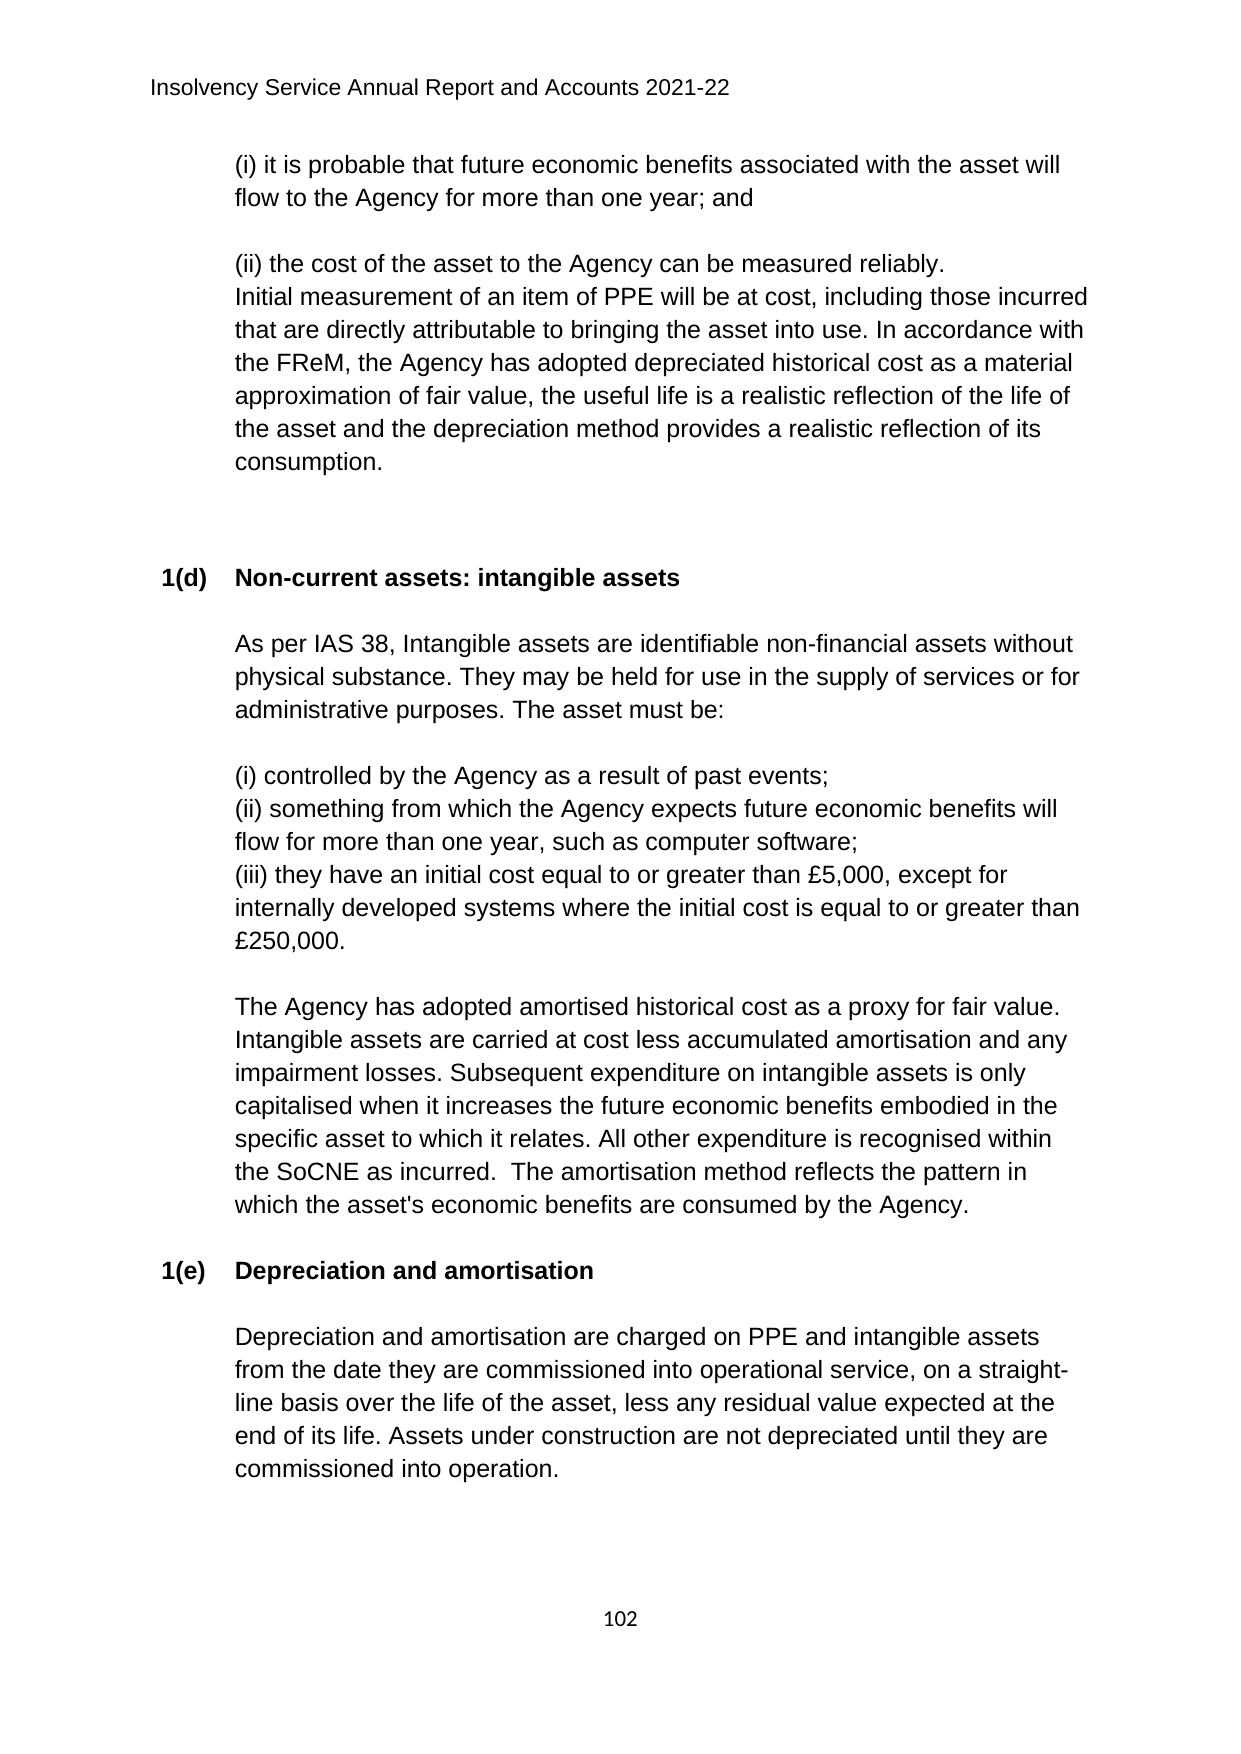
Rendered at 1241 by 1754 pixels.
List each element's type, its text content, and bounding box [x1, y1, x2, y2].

table_cell Depreciation and amortisation [223, 1256, 1102, 1322]
table_cell (iii) they have an initial cost equal to or greater than £5,000, except for internally developed systems where the initial cost is equal to or greater than £250,000. [223, 860, 1102, 959]
table_cell [673, 480, 788, 563]
table_cell [559, 1223, 673, 1256]
table_cell 1(e) [150, 1256, 223, 1322]
table_cell [1089, 480, 1102, 563]
table_cell [223, 1223, 357, 1256]
table_cell [150, 794, 223, 860]
table_cell (i) it is probable that future economic benefits associated with the asset will flow to the Agency for more than one year; and (ii) the cost of the asset to the Agency can be measured reliably. [223, 150, 1102, 282]
table_cell [150, 282, 223, 480]
table_cell [150, 480, 223, 563]
table_cell [150, 150, 223, 282]
table_cell [789, 1223, 909, 1256]
table_cell [150, 860, 223, 959]
table_cell [150, 761, 223, 794]
table_cell Depreciation and amortisation are charged on PPE and intangible assets from the date they are commissioned into operational service, on a straight-line basis over the life of the asset, less any residual value expected at the end of its life. Assets under construction are not depreciated until they are commissioned into operation. [223, 1322, 1102, 1487]
table_cell [150, 1223, 223, 1256]
table_cell [910, 1223, 992, 1256]
table_cell [534, 480, 558, 563]
table_cell [223, 480, 357, 563]
table_cell [992, 1223, 1089, 1256]
table_cell [357, 480, 534, 563]
table_cell (i) controlled by the Agency as a result of past events; [223, 761, 1102, 794]
table_cell Non-current assets: intangible assets [223, 563, 1102, 629]
table_cell [789, 480, 909, 563]
table_cell [150, 1322, 223, 1487]
table_cell 1(d) [150, 563, 223, 629]
table_cell The Agency has adopted amortised historical cost as a proxy for fair value. Intangible assets are carried at cost less accumulated amortisation and any impairment losses. Subsequent expenditure on intangible assets is only capitalised when it increases the future economic benefits embodied in the specific asset to which it relates. All other expenditure is recognised within the SoCNE as incurred. The amortisation method reflects the pattern in which the asset's economic benefits are consumed by the Agency. [223, 959, 1102, 1223]
table_cell (ii) something from which the Agency expects future economic benefits will flow for more than one year, such as computer software; [223, 794, 1102, 860]
table_cell [150, 959, 223, 1223]
table_cell [559, 480, 673, 563]
table_cell [992, 480, 1089, 563]
table_cell [673, 1223, 788, 1256]
table_cell [534, 1223, 558, 1256]
table_cell [1089, 1223, 1102, 1256]
table_cell [910, 480, 992, 563]
table_cell [150, 629, 223, 761]
table_cell [357, 1223, 534, 1256]
table_cell Initial measurement of an item of PPE will be at cost, including those incurred that are directly attributable to bringing the asset into use. In accordance with the FReM, the Agency has adopted depreciated historical cost as a material approximation of fair value, the useful life is a realistic reflection of the life of the asset and the depreciation method provides a realistic reflection of its consumption. [223, 282, 1102, 480]
table_cell As per IAS 38, Intangible assets are identifiable non-financial assets without physical substance. They may be held for use in the supply of services or for administrative purposes. The asset must be: [223, 629, 1102, 761]
